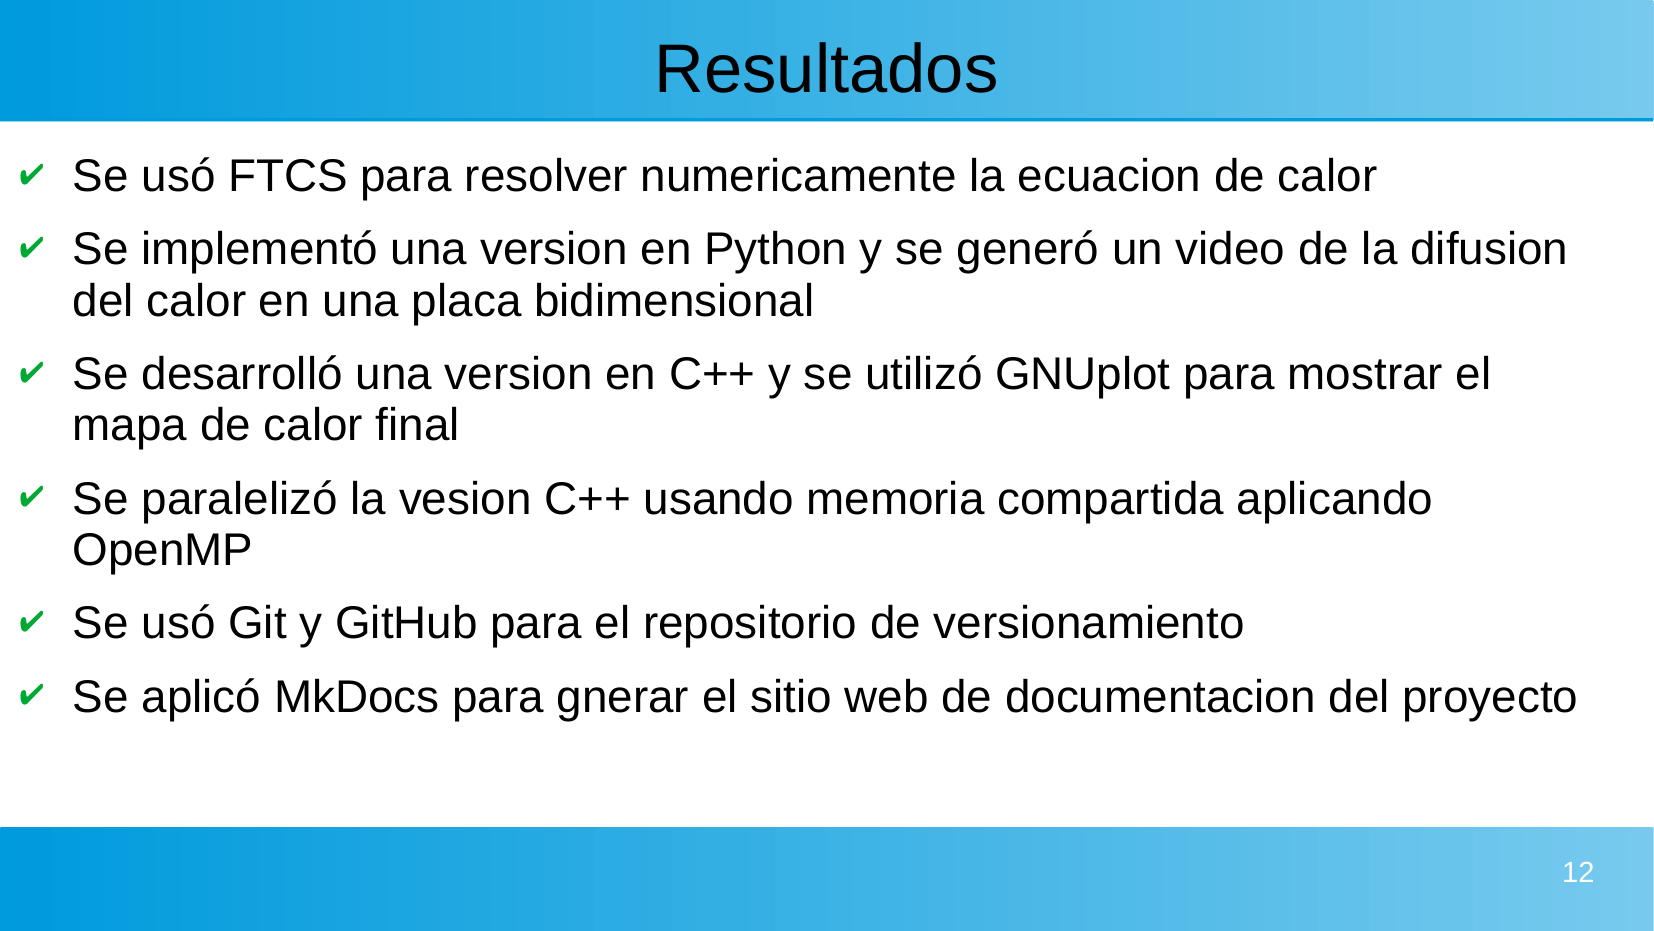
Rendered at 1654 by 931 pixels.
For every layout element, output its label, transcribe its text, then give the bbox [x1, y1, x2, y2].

title Resultados [59, 29, 1595, 108]
list Se usó FTCS para resolver numericamente la ecuacion de calor Se implementó una version en Python y se generó un video de la difusion del calor en una placa bidimensional Se desarrolló una version en C++ y se utilizó GNUplot para mostrar el mapa de calor final Se paralelizó la vesion C++ usando memoria compartida aplicando OpenMP Se usó Git y GitHub para el repositorio de versionamiento Se aplicó MkDocs para gnerar el sitio web de documentacion del proyecto [2, 150, 1613, 751]
